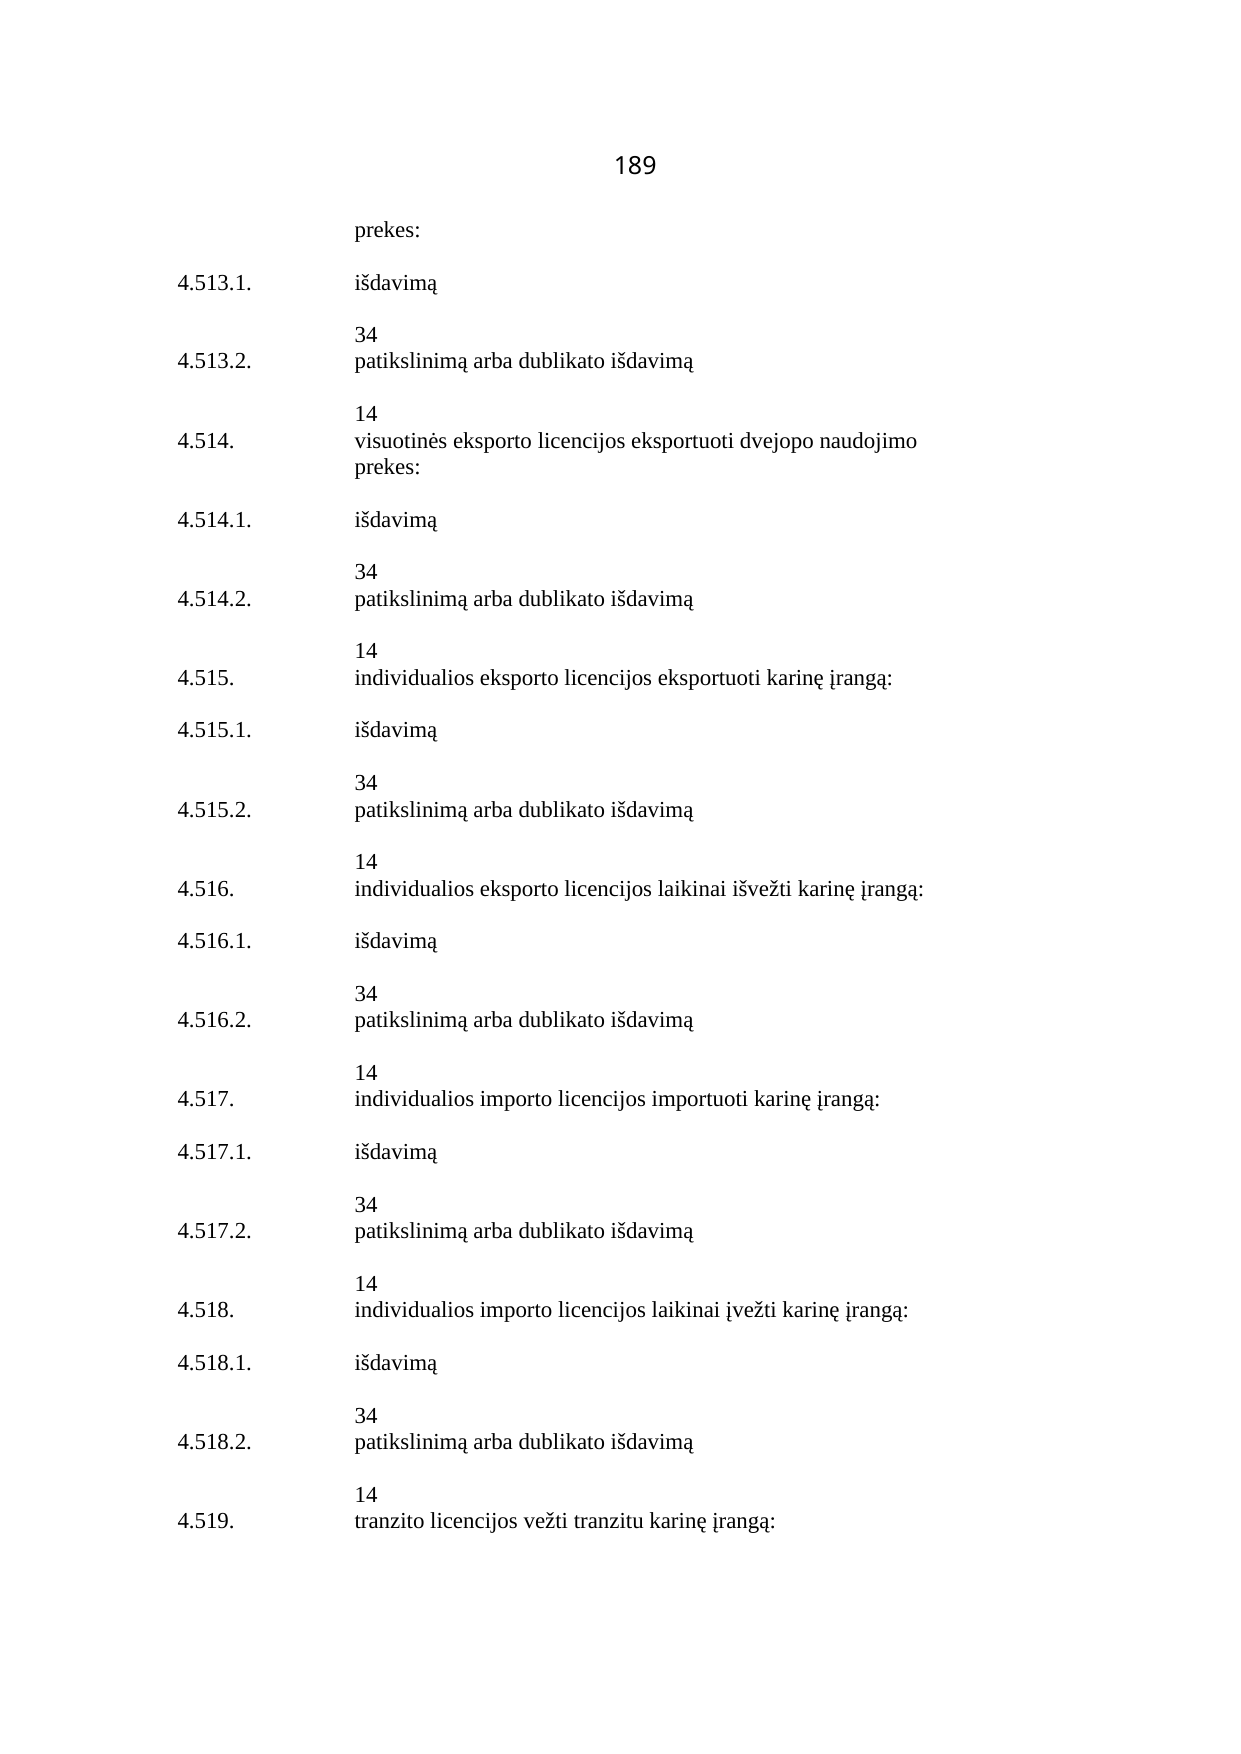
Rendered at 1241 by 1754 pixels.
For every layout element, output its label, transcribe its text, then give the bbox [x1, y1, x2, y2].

text 4.516.2. patikslinimą arba dublikato išdavimą 14 [177, 1006, 945, 1086]
text 4.514. visuotinės eksporto licencijos eksportuoti dvejopo naudojimo [177, 427, 945, 453]
text 4.518.1. išdavimą 34 [177, 1349, 945, 1428]
text prekes: [354, 453, 945, 506]
text 4.513.1. išdavimą 34 [177, 268, 945, 348]
text 4.518.2. patikslinimą arba dublikato išdavimą 14 [177, 1428, 945, 1507]
text 4.515.2. patikslinimą arba dublikato išdavimą 14 [177, 796, 945, 875]
text prekes: [354, 216, 945, 268]
text 4.515. individualios eksporto licencijos eksportuoti karinę įrangą: [177, 664, 945, 717]
text 4.518. individualios importo licencijos laikinai įvežti karinę įrangą: [177, 1296, 945, 1349]
text 4.516.1. išdavimą 34 [177, 927, 945, 1006]
text 4.517. individualios importo licencijos importuoti karinę įrangą: [177, 1086, 945, 1138]
text 4.515.1. išdavimą 34 [177, 717, 945, 796]
text 4.517.1. išdavimą 34 [177, 1138, 945, 1217]
text 4.514.1. išdavimą 34 [177, 506, 945, 585]
text 4.516. individualios eksporto licencijos laikinai išvežti karinę įrangą: [177, 875, 945, 927]
text 4.519. tranzito licencijos vežti tranzitu karinę įrangą: [177, 1507, 945, 1560]
text 4.517.2. patikslinimą arba dublikato išdavimą 14 [177, 1217, 945, 1296]
text 4.514.2. patikslinimą arba dublikato išdavimą 14 [177, 585, 945, 664]
text 4.513.2. patikslinimą arba dublikato išdavimą 14 [177, 348, 945, 427]
